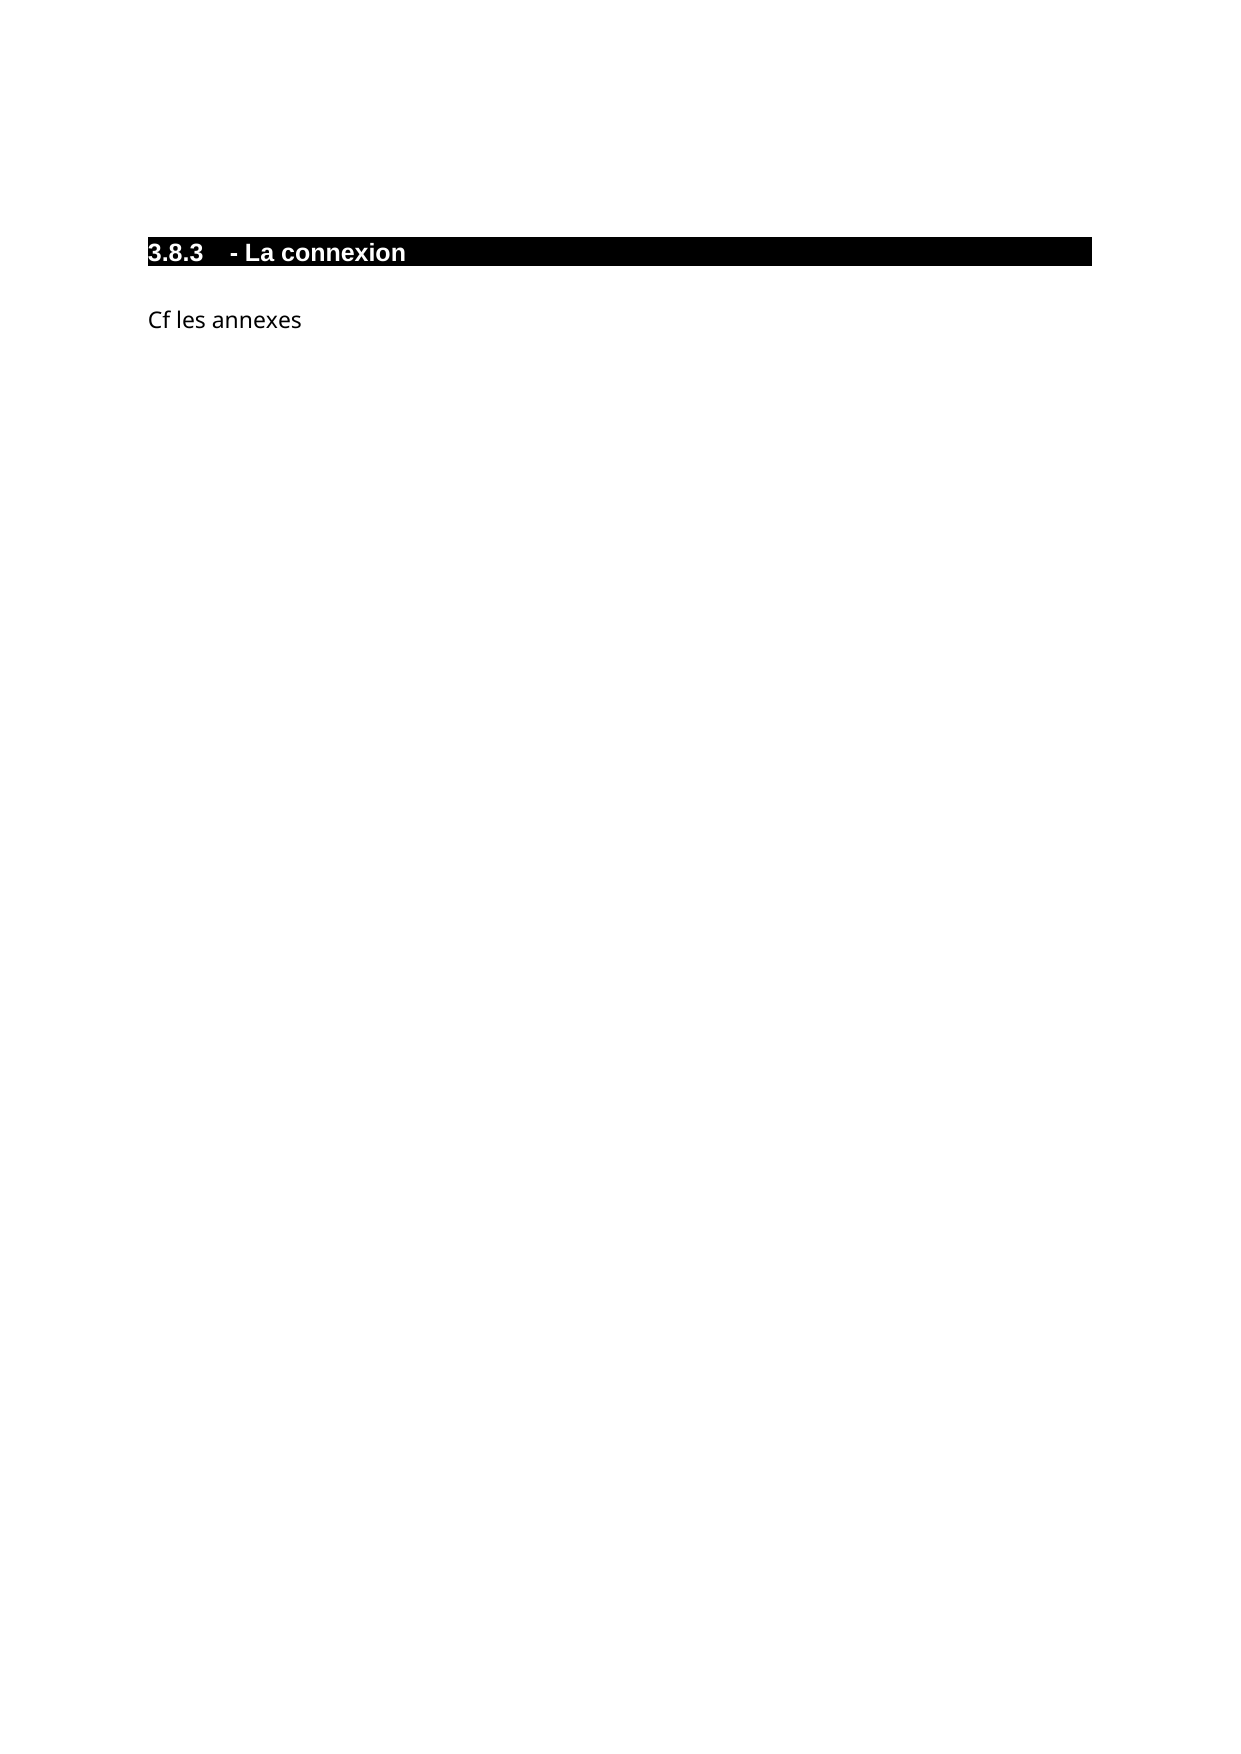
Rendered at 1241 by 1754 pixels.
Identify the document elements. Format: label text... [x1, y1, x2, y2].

text Cf les annexes [148, 304, 1092, 335]
subtitle - La connexion [148, 237, 1092, 266]
